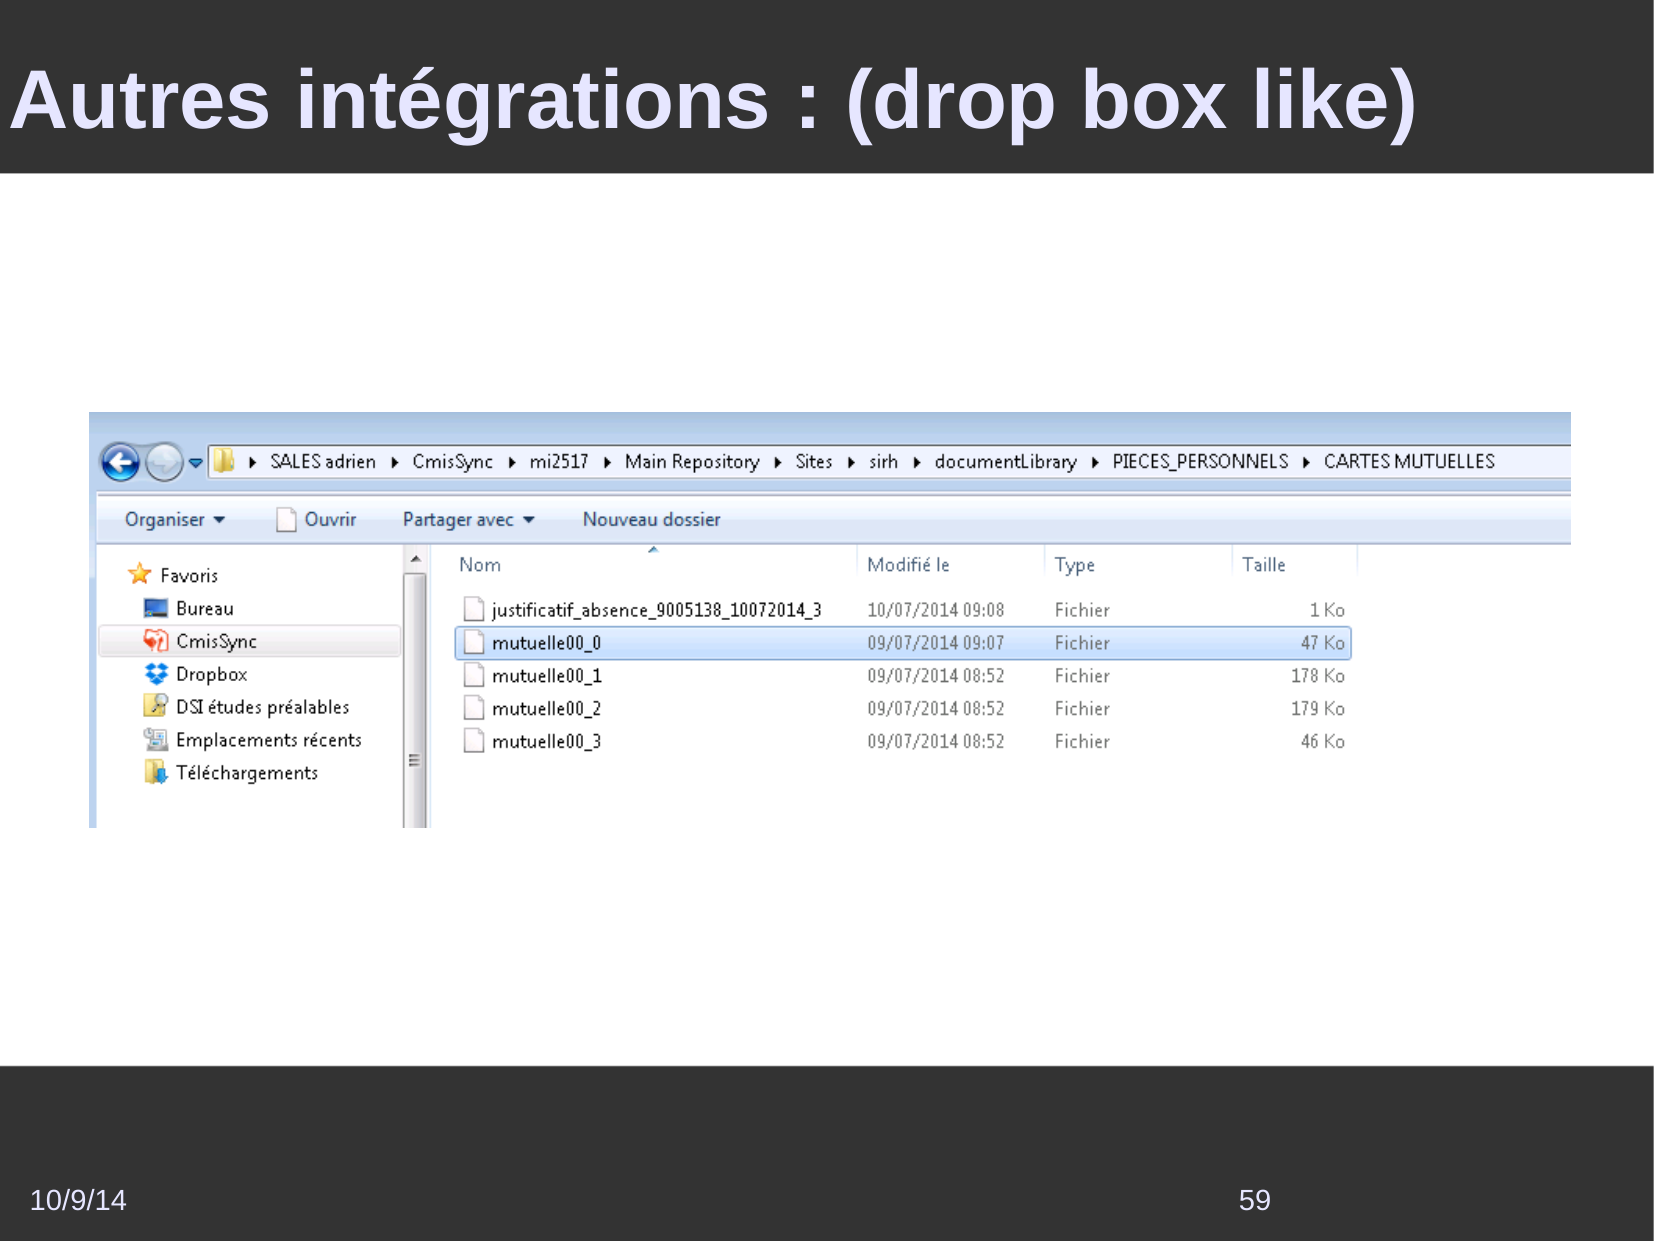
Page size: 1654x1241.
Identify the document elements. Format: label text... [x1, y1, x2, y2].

picture [0, 0, 1654, 1241]
text_box 10/9/14 [29, 1181, 566, 1241]
text_box [1238, 1181, 1625, 1241]
title Autres intégrations : (drop box like) [8, 9, 1591, 181]
